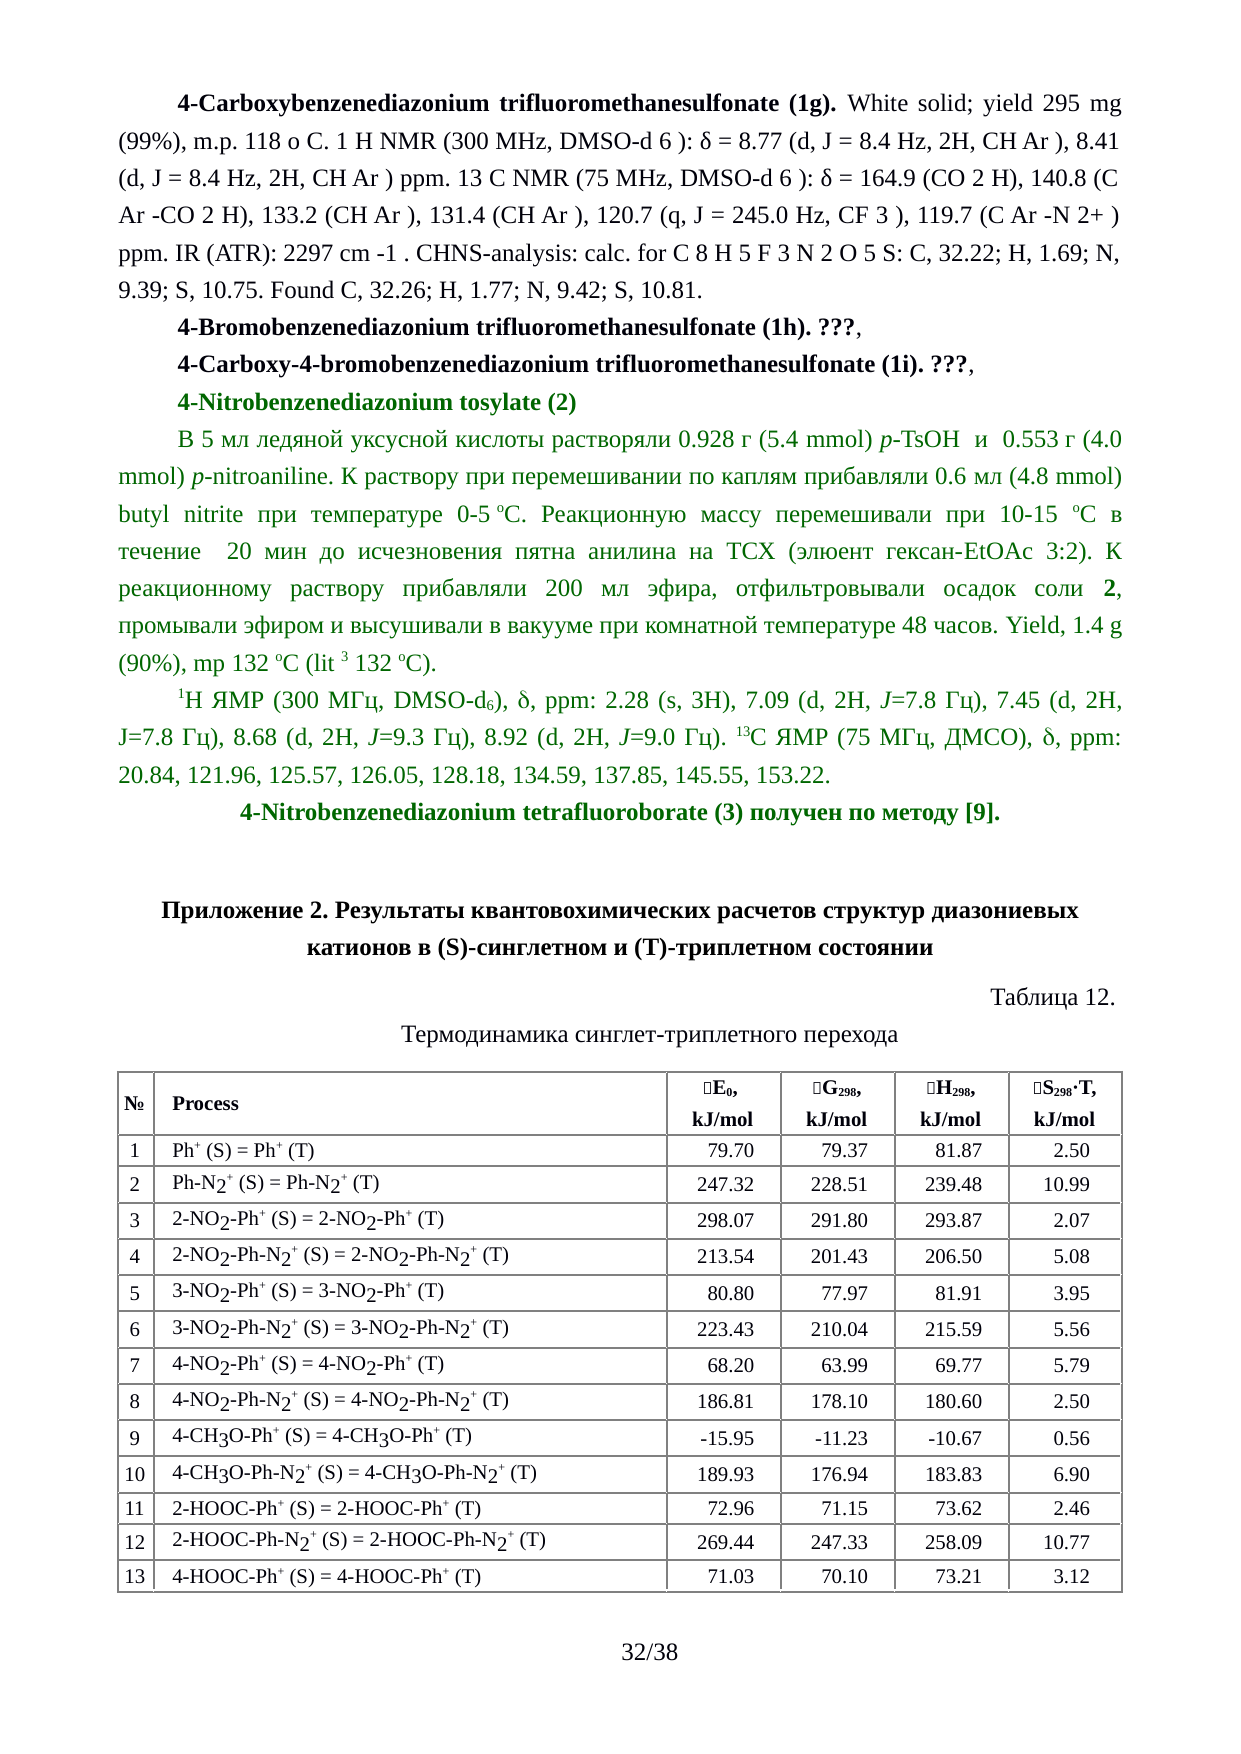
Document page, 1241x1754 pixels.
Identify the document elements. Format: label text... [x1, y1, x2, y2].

table_cell 201.43 [782, 1240, 894, 1274]
table_cell 79.37 [782, 1136, 894, 1165]
table_cell 73.21 [894, 1561, 1008, 1591]
table_cell Ph+ (S) = Ph+ (T) [155, 1136, 666, 1165]
table_cell 6.90 [1010, 1455, 1121, 1491]
table_cell 2 [119, 1167, 153, 1201]
table_cell 8 [119, 1385, 153, 1419]
table_cell 10.77 [1010, 1523, 1121, 1559]
table_cell 71.03 [666, 1561, 781, 1591]
table_cell 2.50 [1010, 1383, 1121, 1419]
table_cell 5.56 [1010, 1310, 1121, 1346]
table_cell 213.54 [668, 1240, 780, 1274]
table_cell 4 [119, 1240, 153, 1274]
table_cell -10.67 [896, 1421, 1008, 1455]
table_cell 79.70 [668, 1136, 780, 1165]
table_header H298, kJ/mol [896, 1073, 1008, 1134]
table_cell 13 [119, 1561, 153, 1591]
text 4-Carboxy-4-bromobenzenediazonium trifluoromethanesulfonate (1i). ???, [118, 349, 1122, 378]
table_cell 4-CH3O-Ph+ (S) = 4-CH3O-Ph+ (T) [155, 1421, 666, 1455]
table_cell 178.10 [782, 1385, 894, 1419]
table_cell 3-NO2-Ph+ (S) = 3-NO2-Ph+ (T) [155, 1276, 666, 1310]
table_cell 3.95 [1010, 1274, 1122, 1310]
text Термодинамика синглет-триплетного перехода [118, 1019, 1122, 1048]
table_cell 5.79 [1010, 1346, 1121, 1383]
table_cell 11 [119, 1494, 153, 1523]
table_cell 189.93 [668, 1457, 780, 1491]
table_cell 6 [119, 1312, 153, 1346]
table_cell 4-CH3O-Ph-N2+ (S) = 4-CH3O-Ph-N2+ (T) [155, 1457, 666, 1491]
table_cell -15.95 [668, 1421, 780, 1455]
table_cell 69.77 [896, 1349, 1008, 1383]
table_cell 7 [119, 1349, 153, 1383]
text В 5 мл ледяной уксусной кислоты растворяли 0.928 г (5.4 mmol) p-TsOH и 0.553 г (4.0 mmol) p-nitroaniline. К раствору при перемешивании по каплям прибавляли 0.6 мл (4.8 mmol) butyl nitrite при температуре 0-5 оС. Реакционную массу перемешивали при 10-15 оС в течение 20 мин до исчезновения пятна анилина на ТСХ (элюент гексан-EtOAc 3:2). К реакционному раствору прибавляли 200 мл эфира, отфильтровывали осадок соли 2, промывали эфиром и высушивали в вакууме при комнатной температуре 48 часов. Yield, 1.4 g (90%), mp 132 oC (lit 3 132 oC). [118, 424, 1122, 677]
table_cell 2.46 [1010, 1491, 1121, 1523]
table_cell 180.60 [896, 1385, 1008, 1419]
table_header S298·T, kJ/mol [1010, 1073, 1121, 1134]
table_cell 2-HOOC-Ph+ (S) = 2-HOOC-Ph+ (T) [155, 1494, 666, 1523]
table_cell 3-NO2-Ph-N2+ (S) = 3-NO2-Ph-N2+ (T) [155, 1312, 666, 1346]
table_cell 72.96 [668, 1494, 780, 1523]
table_cell 77.97 [782, 1276, 894, 1310]
table_cell 2.07 [1010, 1201, 1121, 1238]
table_cell 4-NO2-Ph+ (S) = 4-NO2-Ph+ (T) [155, 1349, 666, 1383]
table_cell 269.44 [668, 1525, 780, 1559]
table_cell 206.50 [896, 1240, 1008, 1274]
table_cell 5 [119, 1276, 153, 1310]
table_cell 258.09 [896, 1525, 1008, 1559]
table_cell 3 [119, 1204, 153, 1238]
table_cell 183.83 [896, 1457, 1008, 1491]
table_cell 291.80 [782, 1204, 894, 1238]
table_cell 2.50 [1010, 1134, 1121, 1165]
table_cell 81.87 [896, 1136, 1008, 1165]
table_cell -11.23 [782, 1421, 894, 1455]
table_cell 12 [119, 1525, 153, 1559]
text 4-Carboxybenzenediazonium trifluoromethanesulfonate (1g). White solid; yield 295 mg (99%), m.p. 118 o C. 1 Н NMR (300 MHz, DMSO-d 6 ): δ = 8.77 (d, J = 8.4 Hz, 2H, CH Ar ), 8.41 (d, J = 8.4 Hz, 2H, CH Ar ) ppm. 13 С NMR (75 MHz, DMSO-d 6 ): δ = 164.9 (CO 2 H), 140.8 (C Ar -CO 2 H), 133.2 (CH Ar ), 131.4 (CH Ar ), 120.7 (q, J = 245.0 Hz, CF 3 ), 119.7 (C Ar -N 2+ ) ppm. IR (ATR): 2297 cm -1 . CHNS-analysis: calc. for C 8 H 5 F 3 N 2 O 5 S: C, 32.22; H, 1.69; N, 9.39; S, 10.75. Found C, 32.26; H, 1.77; N, 9.42; S, 10.81. [118, 88, 1122, 304]
table_cell 3.12 [1009, 1559, 1121, 1591]
table_cell 81.91 [896, 1276, 1008, 1310]
text Таблица 12. [118, 982, 1122, 1010]
table_cell 4-NO2-Ph-N2+ (S) = 4-NO2-Ph-N2+ (T) [155, 1385, 666, 1419]
text 4-Nitrobenzenediazonium tosylate (2) [118, 387, 1122, 416]
table_cell 0.56 [1010, 1419, 1122, 1455]
table_cell 223.43 [668, 1312, 780, 1346]
table_header № [119, 1073, 153, 1134]
text 4-Nitrobenzenediazonium tetrafluoroborate (3) получен по методу [9]. [118, 797, 1122, 826]
table_cell 298.07 [668, 1204, 780, 1238]
table_cell 247.32 [668, 1167, 780, 1201]
table_cell 71.15 [782, 1494, 894, 1523]
table_cell 210.04 [782, 1312, 894, 1346]
table_cell 63.99 [782, 1349, 894, 1383]
table_cell 176.94 [782, 1457, 894, 1491]
table_cell 73.62 [896, 1494, 1008, 1523]
table_header E0, kJ/mol [668, 1073, 780, 1134]
table_cell 2-HOOC-Ph-N2+ (S) = 2-HOOC-Ph-N2+ (T) [155, 1525, 666, 1559]
table_cell 10.99 [1010, 1165, 1121, 1201]
table_cell 70.10 [781, 1561, 894, 1591]
table_cell 10 [119, 1457, 153, 1491]
table_cell 5.08 [1010, 1238, 1121, 1274]
text 4-Bromobenzenediazonium trifluoromethanesulfonate (1h). ???, [118, 312, 1122, 341]
table_cell 80.80 [668, 1276, 780, 1310]
table_cell 215.59 [896, 1312, 1008, 1346]
table_header Process [155, 1073, 666, 1134]
text 1H ЯМР (300 МГц, DMSO-d6), , ppm: 2.28 (s, 3H), 7.09 (d, 2H, J=7.8 Гц), 7.45 (d, 2H, J=7.8 Гц), 8.68 (d, 2H, J=9.3 Гц), 8.92 (d, 2H, J=9.0 Гц). 13C ЯМР (75 МГц, ДМСО), , ppm: 20.84, 121.96, 125.57, 126.05, 128.18, 134.59, 137.85, 145.55, 153.22. [118, 685, 1122, 788]
table_cell 228.51 [782, 1167, 894, 1201]
table_cell 247.33 [782, 1525, 894, 1559]
table_cell 2-NO2-Ph-N2+ (S) = 2-NO2-Ph-N2+ (T) [155, 1240, 666, 1274]
table_cell 186.81 [668, 1385, 780, 1419]
table_cell 239.48 [896, 1167, 1008, 1201]
table_cell Ph-N2+ (S) = Ph-N2+ (T) [155, 1167, 666, 1201]
table_cell 293.87 [896, 1204, 1008, 1238]
table_header G298, kJ/mol [782, 1073, 894, 1134]
table_cell 68.20 [668, 1349, 780, 1383]
table_cell 1 [119, 1136, 153, 1165]
text Приложение 2. Результаты квантовохимических расчетов структур диазониевых катионов в (S)-синглетном и (T)-триплетном состоянии [118, 895, 1122, 961]
table_cell 4-HOOC-Ph+ (S) = 4-HOOC-Ph+ (T) [153, 1561, 666, 1591]
table_cell 9 [119, 1421, 153, 1455]
table_cell 2-NO2-Ph+ (S) = 2-NO2-Ph+ (T) [155, 1204, 666, 1238]
